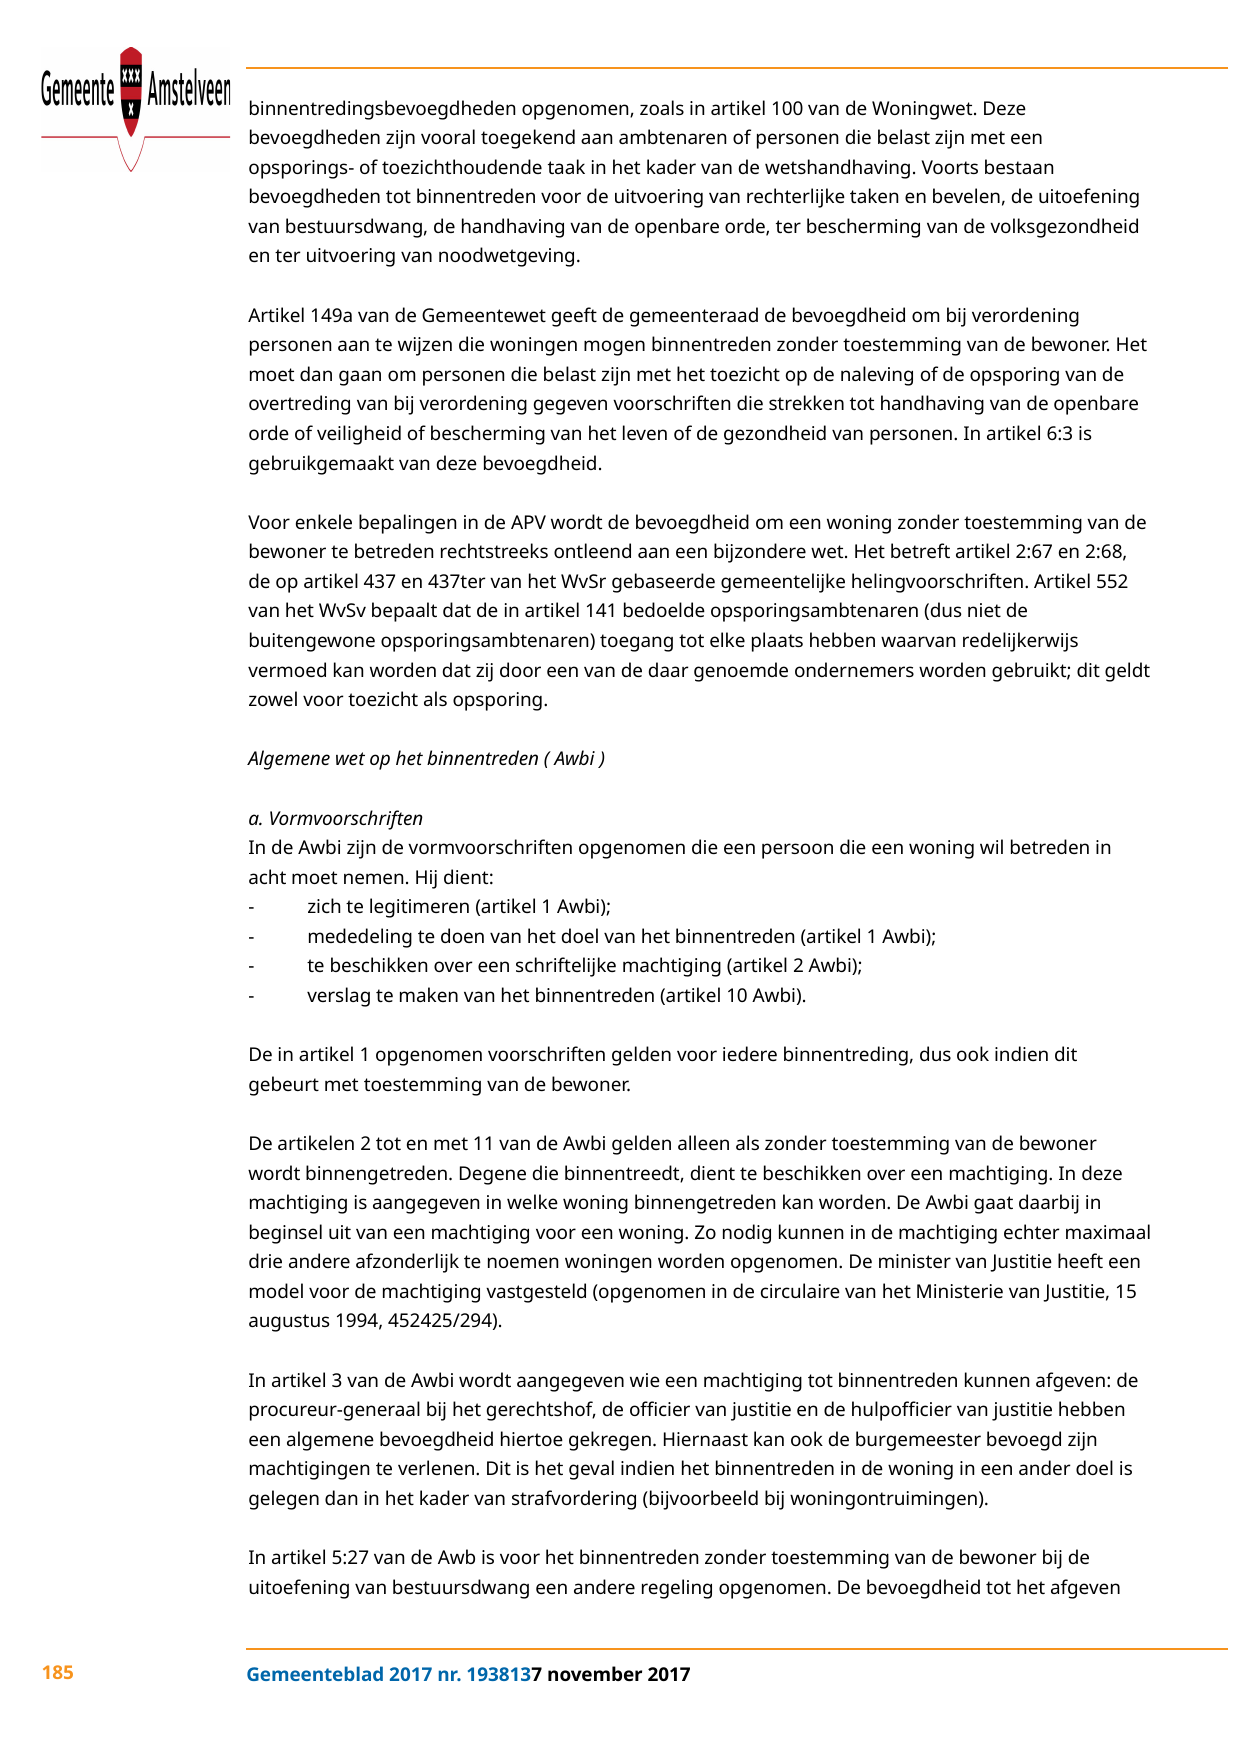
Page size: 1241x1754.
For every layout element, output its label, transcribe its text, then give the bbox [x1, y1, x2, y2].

text Voor enkele bepalingen in de APV wordt de bevoegdheid om een woning zonder toestemming van de bewoner te betreden rechtstreeks ontleend aan een bijzondere wet. Het betreft artikel 2:67 en 2:68, de op artikel 437 en 437ter van het WvSr gebaseerde gemeentelijke helingvoorschriften. Artikel 552 van het WvSv bepaalt dat de in artikel 141 bedoelde opsporingsambtenaren (dus niet de buitengewone opsporingsambtenaren) toegang tot elke plaats hebben waarvan redelijkerwijs vermoed kan worden dat zij door een van de daar genoemde ondernemers worden gebruikt; dit geldt zowel voor toezicht als opsporing. [248, 509, 1152, 712]
text a. Vormvoorschriften [248, 805, 1152, 831]
text binnentredingsbevoegdheden opgenomen, zoals in artikel 100 van de Woningwet. Deze bevoegdheden zijn vooral toegekend aan ambtenaren of personen die belast zijn met een opsporings- of toezichthoudende taak in het kader van de wetshandhaving. Voorts bestaan bevoegdheden tot binnentreden voor de uitvoering van rechterlijke taken en bevelen, de uitoefening van bestuursdwang, de handhaving van de openbare orde, ter bescherming van de volksgezondheid en ter uitvoering van noodwetgeving. [248, 95, 1152, 268]
text In de Awbi zijn de vormvoorschriften opgenomen die een persoon die een woning wil betreden in acht moet nemen. Hij dient: [248, 834, 1152, 890]
text De in artikel 1 opgenomen voorschriften gelden voor iedere binnentreding, dus ook indien dit gebeurt met toestemming van de bewoner. [248, 1041, 1152, 1097]
list te beschikken over een schriftelijke machtiging (artikel 2 Awbi); [248, 953, 1152, 978]
text De artikelen 2 tot en met 11 van de Awbi gelden alleen als zonder toestemming van de bewoner wordt binnengetreden. Degene die binnentreedt, dient te beschikken over een machtiging. In deze machtiging is aangegeven in welke woning binnengetreden kan worden. De Awbi gaat daarbij in beginsel uit van een machtiging voor een woning. Zo nodig kunnen in de machtiging echter maximaal drie andere afzonderlijk te noemen woningen worden opgenomen. De minister van Justitie heeft een model voor de machtiging vastgesteld (opgenomen in de circulaire van het Ministerie van Justitie, 15 augustus 1994, 452425/294). [248, 1130, 1152, 1333]
list mededeling te doen van het doel van het binnentreden (artikel 1 Awbi); [248, 923, 1152, 949]
text Algemene wet op het binnentreden ( Awbi ) [248, 746, 1152, 771]
text Artikel 149a van de Gemeentewet geeft de gemeenteraad de bevoegdheid om bij verordening personen aan te wijzen die woningen mogen binnentreden zonder toestemming van de bewoner. Het moet dan gaan om personen die belast zijn met het toezicht op de naleving of de opsporing van de overtreding van bij verordening gegeven voorschriften die strekken tot handhaving van de openbare orde of veiligheid of bescherming van het leven of de gezondheid van personen. In artikel 6:3 is gebruikgemaakt van deze bevoegdheid. [248, 302, 1152, 476]
list verslag te maken van het binnentreden (artikel 10 Awbi). [248, 982, 1152, 1008]
list zich te legitimeren (artikel 1 Awbi); [248, 893, 1152, 919]
text In artikel 3 van de Awbi wordt aangegeven wie een machtiging tot binnentreden kunnen afgeven: de procureur-generaal bij het gerechtshof, de officier van justitie en de hulpofficier van justitie hebben een algemene bevoegdheid hiertoe gekregen. Hiernaast kan ook de burgemeester bevoegd zijn machtigingen te verlenen. Dit is het geval indien het binnentreden in de woning in een ander doel is gelegen dan in het kader van strafvordering (bijvoorbeeld bij woningontruimingen). [248, 1367, 1152, 1511]
text In artikel 5:27 van de Awb is voor het binnentreden zonder toestemming van de bewoner bij de uitoefening van bestuursdwang een andere regeling opgenomen. De bevoegdheid tot het afgeven [248, 1544, 1152, 1600]
picture [41, 47, 231, 172]
